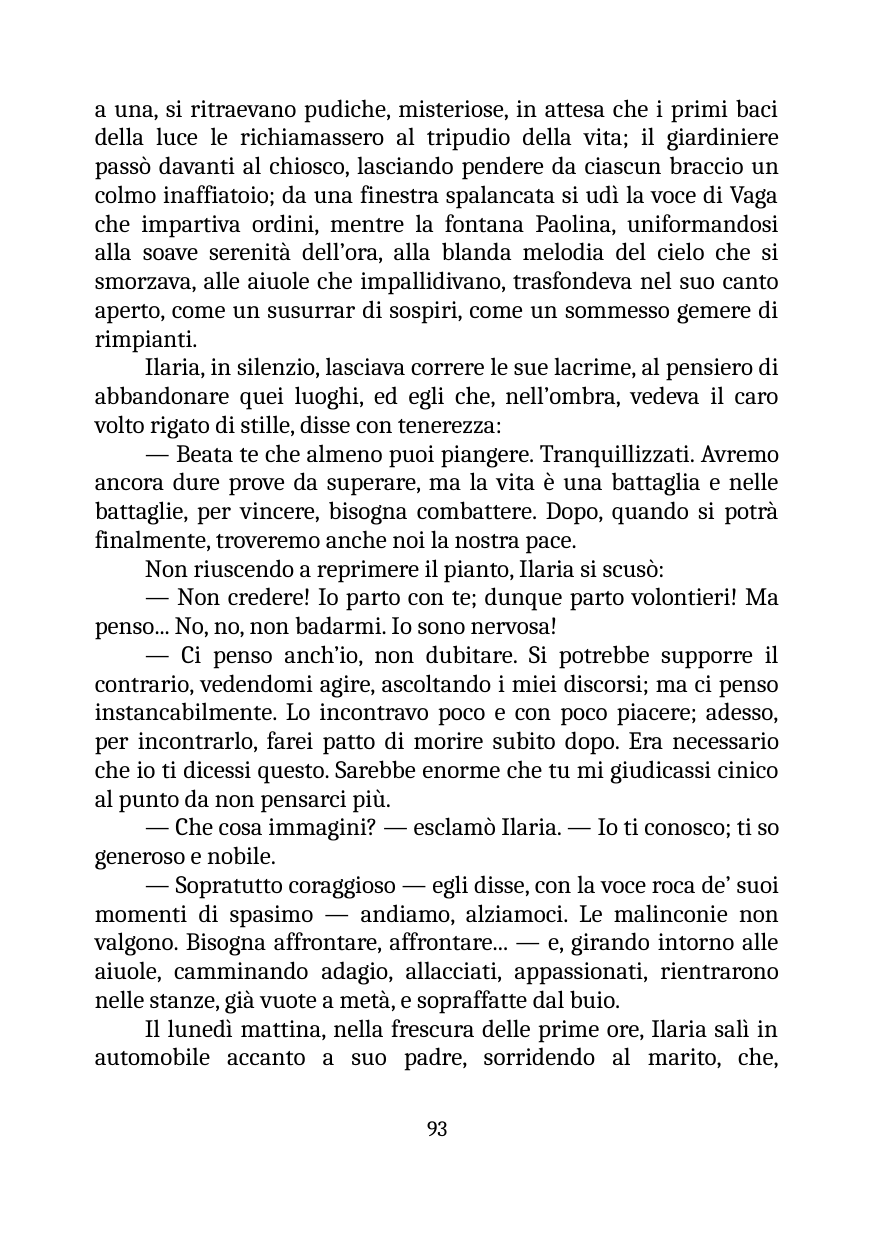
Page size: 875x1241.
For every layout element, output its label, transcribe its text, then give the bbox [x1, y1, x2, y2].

text — Beata te che almeno puoi piangere. Tranquillizzati. Avremo ancora dure prove da superare, ma la vita è una battaglia e nelle battaglie, per vincere, bisogna combattere. Dopo, quando si potrà finalmente, troveremo anche noi la nostra pace. [94, 439, 779, 554]
text — Ci penso anch’io, non dubitare. Si potrebbe supporre il contrario, vedendomi agire, ascoltando i miei discorsi; ma ci penso instancabilmente. Lo incontravo poco e con poco piacere; adesso, per incontrarlo, farei patto di morire subito dopo. Era necessario che io ti dicessi questo. Sarebbe enorme che tu mi giudicassi cinico al punto da non pensarci più. [94, 641, 779, 813]
text Ilaria, in silenzio, lasciava correre le sue lacrime, al pensiero di abbandonare quei luoghi, ed egli che, nell’ombra, vedeva il caro volto rigato di stille, disse con tenerezza: [94, 353, 779, 439]
text — Che cosa immagini? — esclamò Ilaria. — Io ti conosco; ti so generoso e nobile. [94, 813, 779, 871]
text a una, si ritraevano pudiche, misteriose, in attesa che i primi baci della luce le richiamassero al tripudio della vita; il giardiniere passò davanti al chiosco, lasciando pendere da ciascun braccio un colmo inaffiatoio; da una finestra spalancata si udì la voce di Vaga che impartiva ordini, mentre la fontana Paolina, uniformandosi alla soave serenità dell’ora, alla blanda melodia del cielo che si smorzava, alle aiuole che impallidivano, trasfondeva nel suo canto aperto, come un susurrar di sospiri, come un sommesso gemere di rimpianti. [94, 94, 779, 353]
text — Non credere! Io parto con te; dunque parto volontieri! Ma penso... No, no, non badarmi. Io sono nervosa! [94, 583, 779, 641]
text — Sopratutto coraggioso — egli disse, con la voce roca de’ suoi momenti di spasimo — andiamo, alziamoci. Le malinconie non valgono. Bisogna affrontare, affrontare... — e, girando intorno alle aiuole, camminando adagio, allacciati, appassionati, rientrarono nelle stanze, già vuote a metà, e sopraffatte dal buio. [94, 871, 779, 1014]
text Non riuscendo a reprimere il pianto, Ilaria si scusò: [94, 554, 779, 583]
text Il lunedì mattina, nella frescura delle prime ore, Ilaria salì in automobile accanto a suo padre, sorridendo al marito, che, [94, 1014, 779, 1072]
